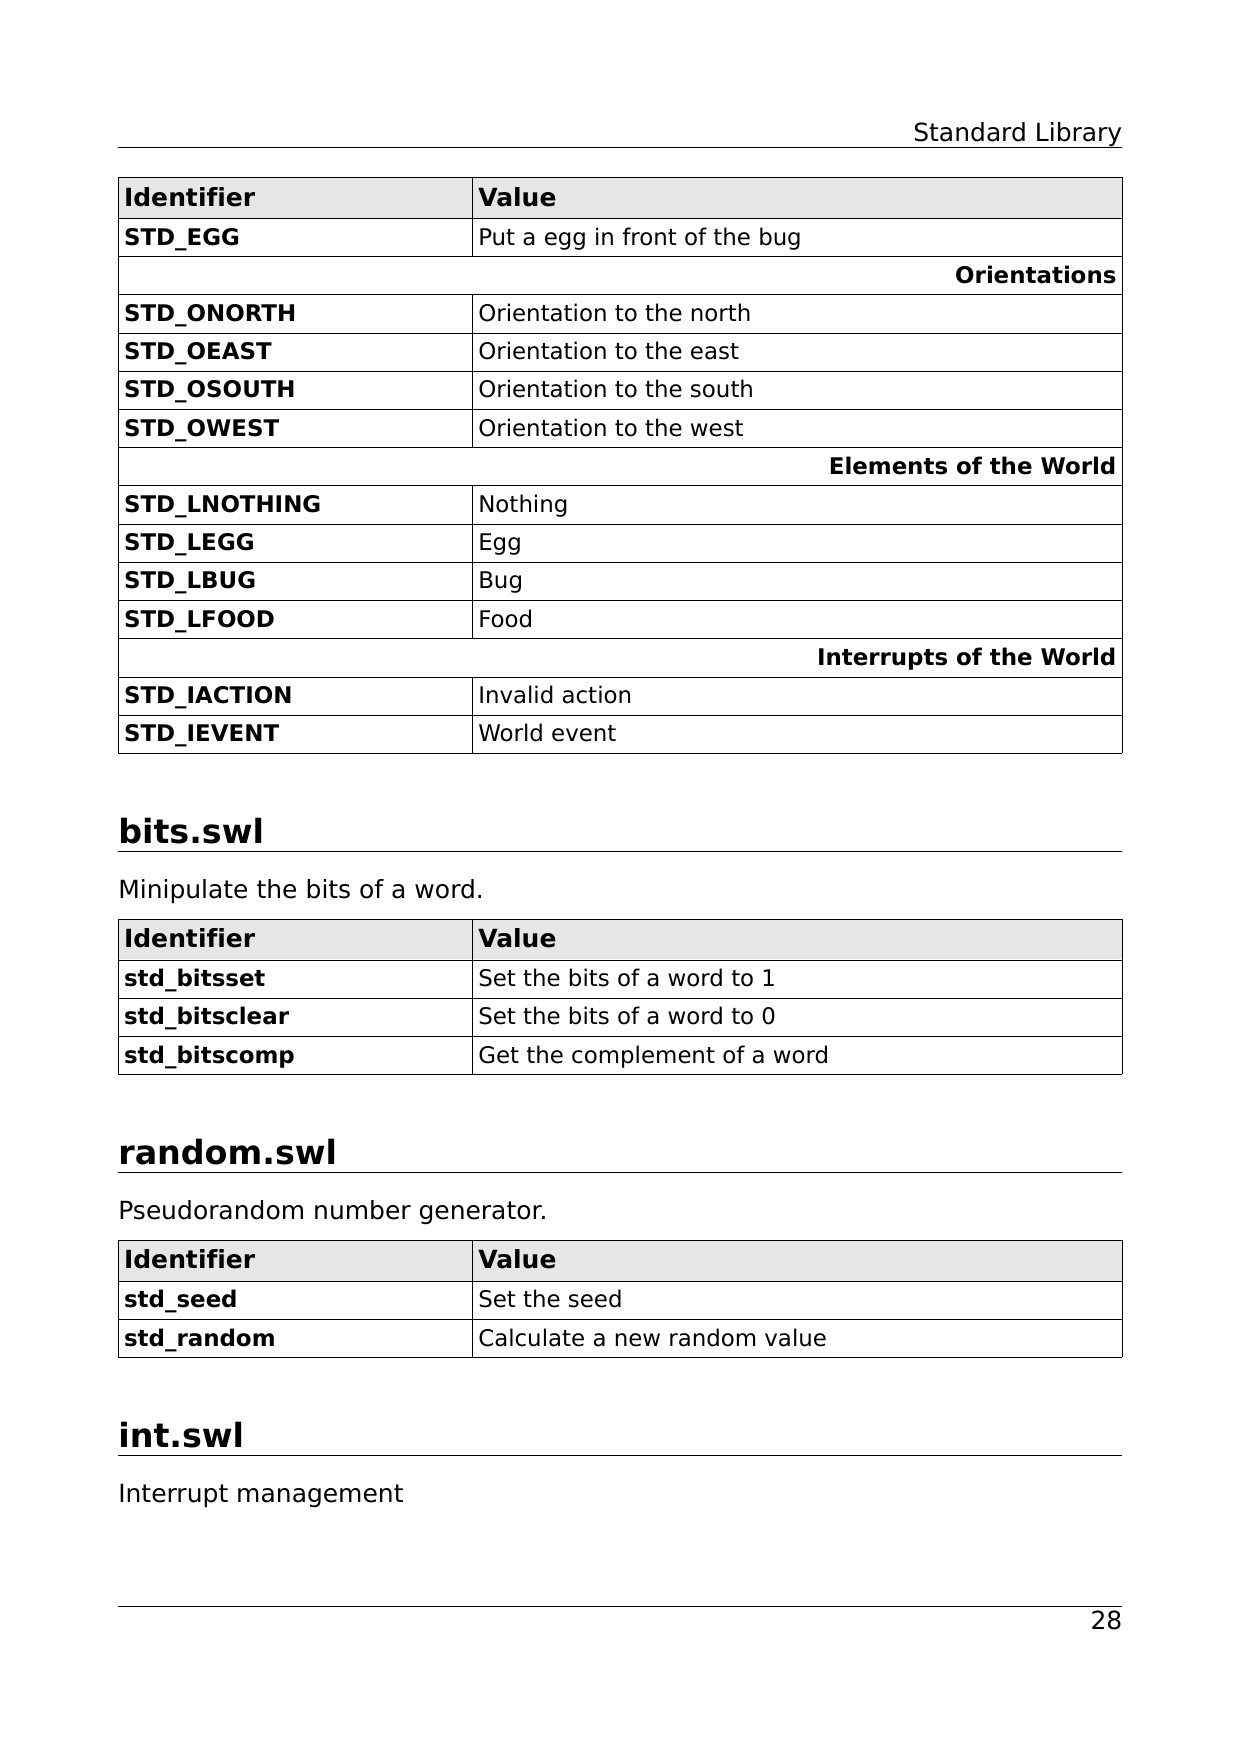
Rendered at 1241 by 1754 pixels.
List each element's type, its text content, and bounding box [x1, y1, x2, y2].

table_cell STD_LNOTHING [119, 486, 472, 524]
table_cell Orientation to the east [473, 334, 1122, 371]
table_cell std_bitsset [119, 961, 472, 998]
table_cell Interrupts of the World [119, 639, 1122, 677]
table_cell Orientations [119, 257, 1122, 294]
text Interrupt management [118, 1479, 1122, 1508]
table_cell Bug [473, 563, 1122, 600]
table_cell Orientation to the north [473, 295, 1122, 332]
table_header Identifier [119, 1241, 472, 1281]
table_cell STD_LFOOD [119, 601, 472, 638]
table_header Identifier [119, 178, 472, 218]
table_cell Elements of the World [119, 448, 1122, 485]
title random.swl [118, 1133, 1122, 1172]
table_cell Invalid action [473, 678, 1122, 715]
table_cell Orientation to the west [473, 410, 1122, 447]
table_cell STD_LEGG [119, 525, 472, 562]
table_header Value [473, 178, 1122, 218]
table_cell Calculate a new random value [473, 1320, 1122, 1357]
table_cell Set the bits of a word to 1 [473, 961, 1122, 998]
table_cell Get the complement of a word [473, 1037, 1122, 1074]
title int.swl [118, 1416, 1122, 1455]
table_cell STD_OEAST [119, 334, 472, 371]
table_cell STD_ONORTH [119, 295, 472, 332]
table_cell Nothing [473, 486, 1122, 524]
table_header Identifier [119, 920, 472, 959]
table_cell Egg [473, 525, 1122, 562]
table_cell Food [473, 601, 1122, 638]
table_cell Set the bits of a word to 0 [473, 999, 1122, 1036]
table_cell Put a egg in front of the bug [473, 219, 1122, 256]
table_cell STD_OSOUTH [119, 372, 472, 409]
table_cell STD_LBUG [119, 563, 472, 600]
table_cell STD_IACTION [119, 678, 472, 715]
table_cell STD_EGG [119, 219, 472, 256]
table_cell STD_IEVENT [119, 716, 472, 753]
table_cell Set the seed [473, 1282, 1122, 1319]
table_header Value [473, 920, 1122, 959]
table_header Value [473, 1241, 1122, 1281]
table_cell std_bitsclear [119, 999, 472, 1036]
table_cell std_random [119, 1320, 472, 1357]
table_cell Orientation to the south [473, 372, 1122, 409]
table_cell std_seed [119, 1282, 472, 1319]
table_cell STD_OWEST [119, 410, 472, 447]
table_cell std_bitscomp [119, 1037, 472, 1074]
text Minipulate the bits of a word. [118, 875, 1122, 904]
table_cell World event [473, 716, 1122, 753]
title bits.swl [118, 812, 1122, 851]
text Pseudorandom number generator. [118, 1196, 1122, 1225]
